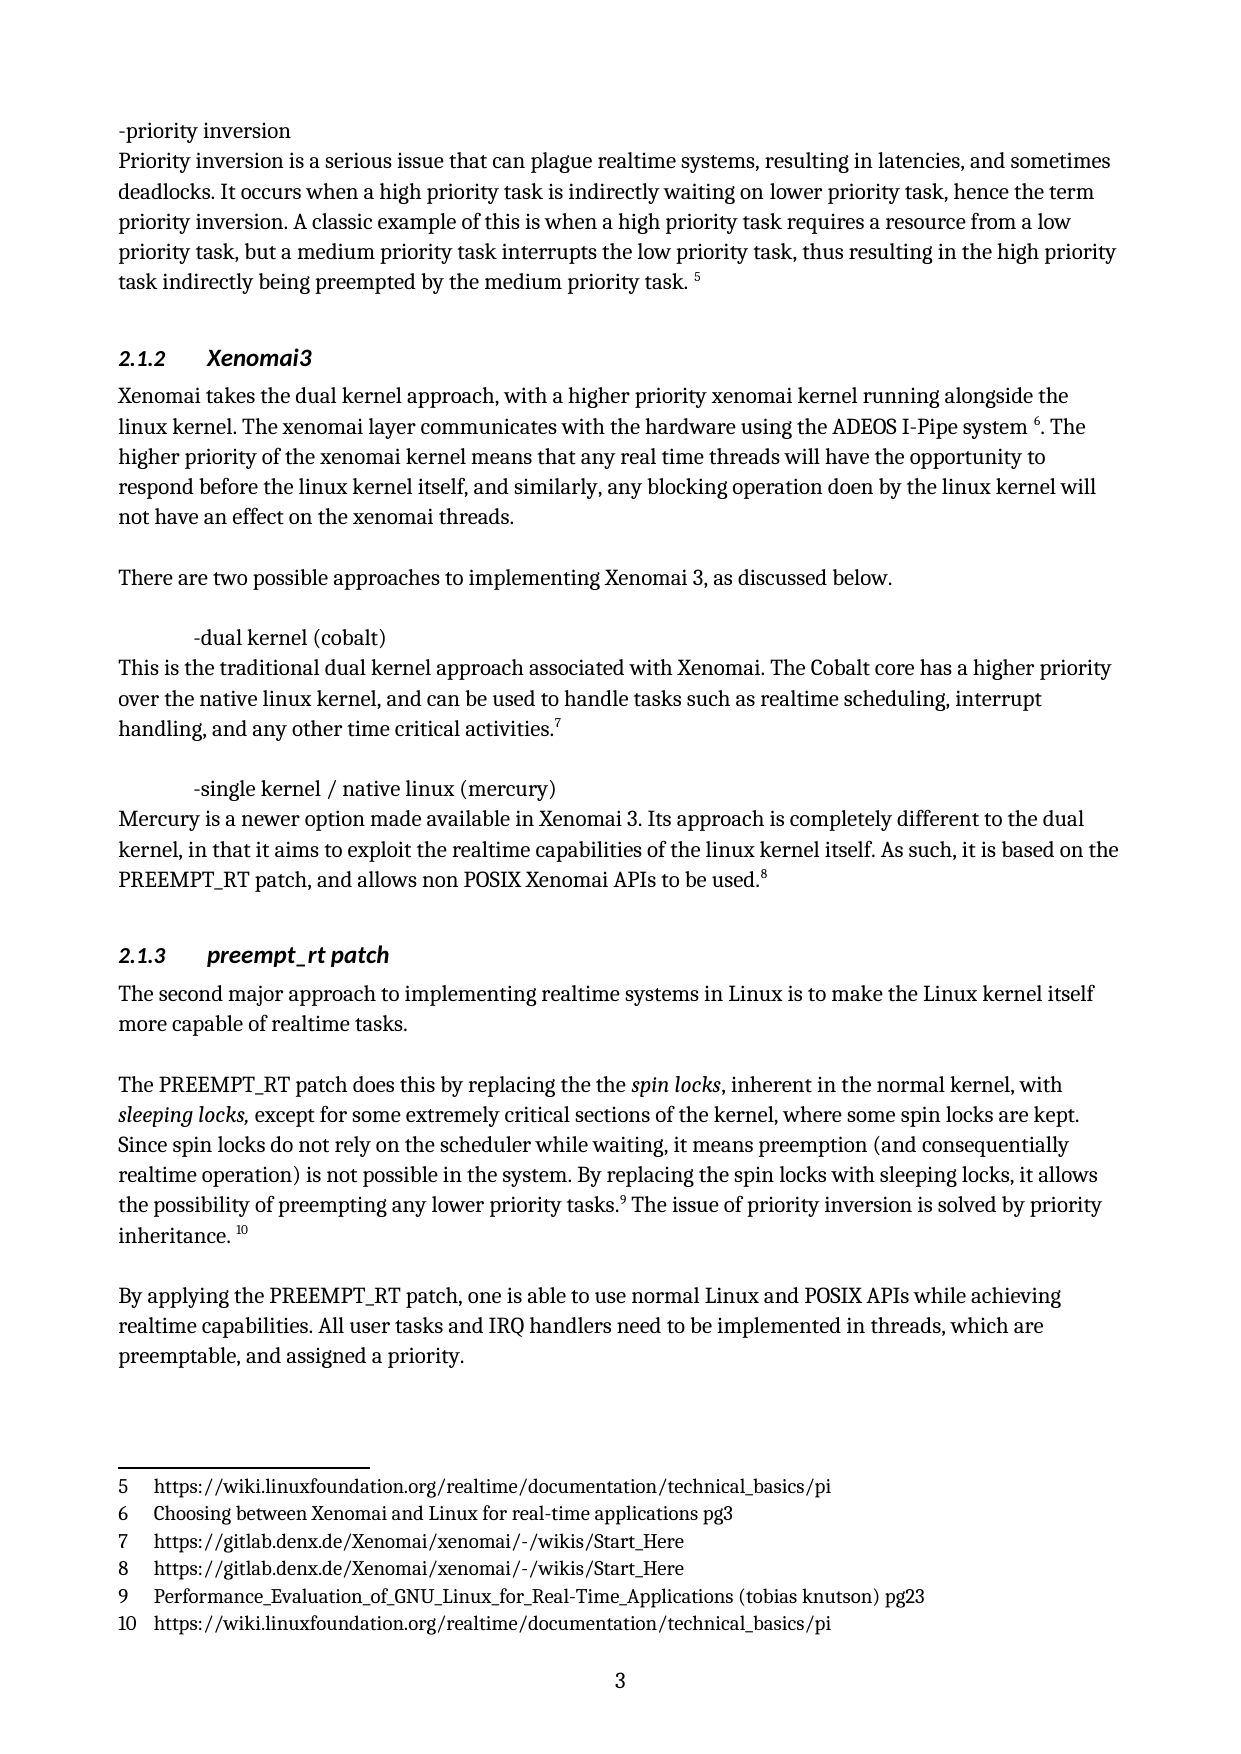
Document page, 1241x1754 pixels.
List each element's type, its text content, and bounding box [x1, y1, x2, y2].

text https://gitlab.denx.de/Xenomai/xenomai/-/wikis/Start_Here [118, 1529, 1122, 1553]
text https://wiki.linuxfoundation.org/realtime/documentation/technical_basics/pi [118, 1612, 1122, 1636]
subtitle preempt_rt patch [118, 939, 1122, 970]
text By applying the PREEMPT_RT patch, one is able to use normal Linux and POSIX APIs while achieving realtime capabilities. All user tasks and IRQ handlers need to be implemented in threads, which are preemptable, and assigned a priority. [118, 1283, 1122, 1370]
text https://wiki.linuxfoundation.org/realtime/documentation/technical_basics/pi [118, 1474, 1122, 1498]
text https://gitlab.denx.de/Xenomai/xenomai/-/wikis/Start_Here [118, 1557, 1122, 1581]
text There are two possible approaches to implementing Xenomai 3, as discussed below. [118, 564, 1122, 591]
text -dual kernel (cobalt) This is the traditional dual kernel approach associated with Xenomai. The Cobalt core has a higher priority over the native linux kernel, and can be used to handle tasks such as realtime scheduling, interrupt handling, and any other time critical activities. [118, 595, 1122, 742]
text The second major approach to implementing realtime systems in Linux is to make the Linux kernel itself more capable of realtime tasks. [118, 981, 1122, 1037]
text -single kernel / native linux (mercury) Mercury is a newer option made available in Xenomai 3. Its approach is completely different to the dual kernel, in that it aims to exploit the realtime capabilities of the linux kernel itself. As such, it is based on the PREEMPT_RT patch, and allows non POSIX Xenomai APIs to be used. [118, 776, 1122, 893]
text The PREEMPT_RT patch does this by replacing the the spin locks, inherent in the normal kernel, with sleeping locks, except for some extremely critical sections of the kernel, where some spin locks are kept. Since spin locks do not rely on the scheduler while waiting, it means preemption (and consequentially realtime operation) is not possible in the system. By replacing the spin locks with sleeping locks, it allows the possibility of preempting any lower priority tasks. The issue of priority inversion is solved by priority inheritance. [118, 1071, 1122, 1249]
text Xenomai takes the dual kernel approach, with a higher priority xenomai kernel running alongside the linux kernel. The xenomai layer communicates with the hardware using the ADEOS I-Pipe system . The higher priority of the xenomai kernel means that any real time threads will have the opportunity to respond before the linux kernel itself, and similarly, any blocking operation doen by the linux kernel will not have an effect on the xenomai threads. [118, 383, 1122, 531]
text Performance_Evaluation_of_GNU_Linux_for_Real-Time_Applications (tobias knutson) pg23 [118, 1584, 1122, 1608]
text Choosing between Xenomai and Linux for real-time applications pg3 [118, 1502, 1122, 1526]
text -priority inversion Priority inversion is a serious issue that can plague realtime systems, resulting in latencies, and sometimes deadlocks. It occurs when a high priority task is indirectly waiting on lower priority task, hence the term priority inversion. A classic example of this is when a high priority task requires a resource from a low priority task, but a medium priority task interrupts the low priority task, thus resulting in the high priority task indirectly being preempted by the medium priority task. [118, 118, 1122, 296]
subtitle Xenomai3 [118, 342, 1122, 373]
